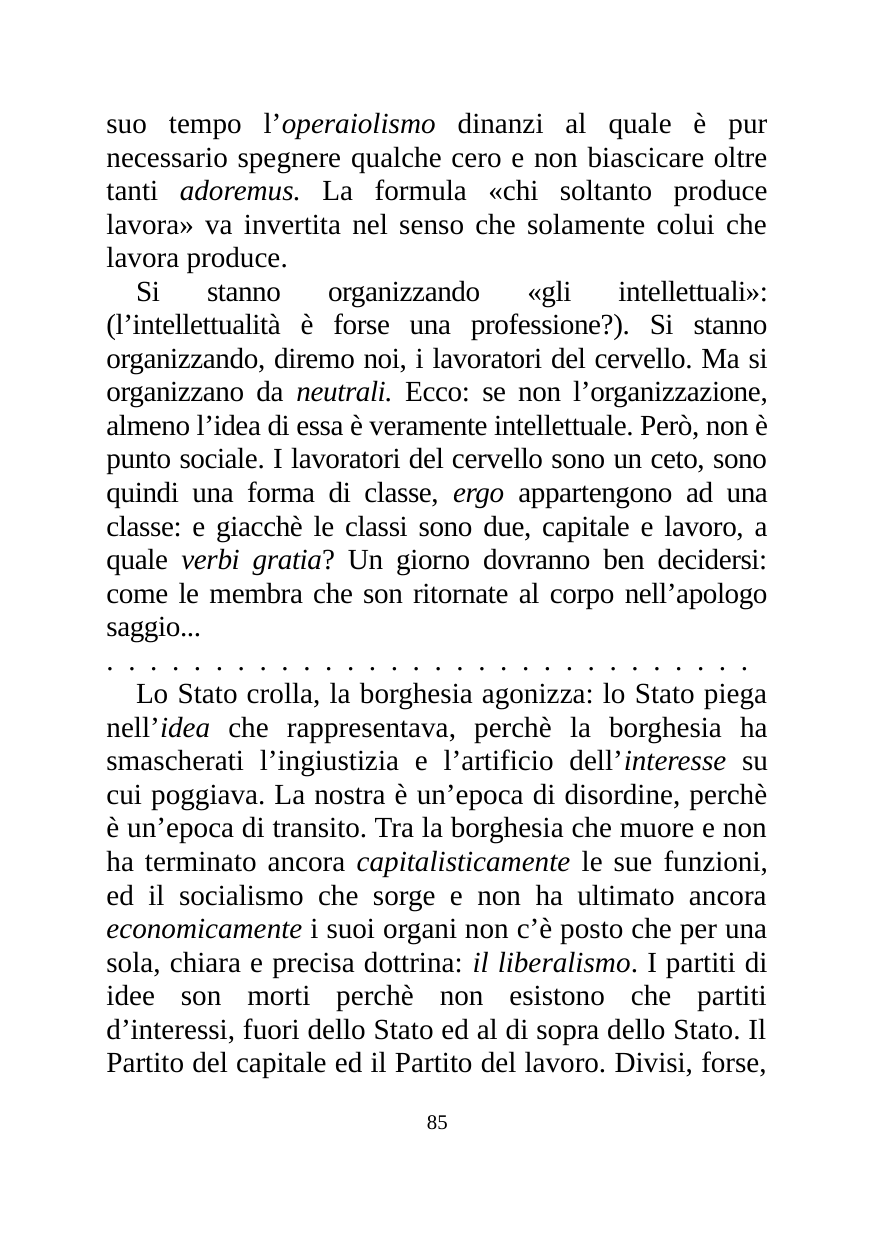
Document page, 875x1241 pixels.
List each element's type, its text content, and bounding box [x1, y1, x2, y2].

text suo tempo l’operaiolismo dinanzi al quale è pur necessario spegnere qualche cero e non biascicare oltre tanti adoremus. La formula «chi soltanto produce lavora» va invertita nel senso che solamente colui che lavora produce. [106, 106, 768, 274]
text Lo Stato crolla, la borghesia agonizza: lo Stato piega nell’idea che rappresentava, perchè la borghesia ha smascherati l’ingiustizia e l’artificio dell’interesse su cui poggiava. La nostra è un’epoca di disordine, perchè è un’epoca di transito. Tra la borghesia che muore e non ha terminato ancora capitalisticamente le sue funzioni, ed il socialismo che sorge e non ha ultimato ancora economicamente i suoi organi non c’è posto che per una sola, chiara e precisa dottrina: il liberalismo. I partiti di idee son morti perchè non esistono che partiti d’interessi, fuori dello Stato ed al di sopra dello Stato. Il Partito del capitale ed il Partito del lavoro. Divisi, forse, [106, 676, 768, 1079]
text Si stanno organizzando «gli intellettuali»: (l’intellettualità è forse una professione?). Si stanno organizzando, diremo noi, i lavoratori del cervello. Ma si organizzano da neutrali. Ecco: se non l’organizzazione, almeno l’idea di essa è veramente intellettuale. Però, non è punto sociale. I lavoratori del cervello sono un ceto, sono quindi una forma di classe, ergo appartengono ad una classe: e giacchè le classi sono due, capitale e lavoro, a quale verbi gratia? Un giorno dovranno ben decidersi: come le membra che son ritornate al corpo nell’apologo saggio... [106, 274, 768, 643]
text . . . . . . . . . . . . . . . . . . . . . . . . . . . . . . [106, 643, 768, 676]
